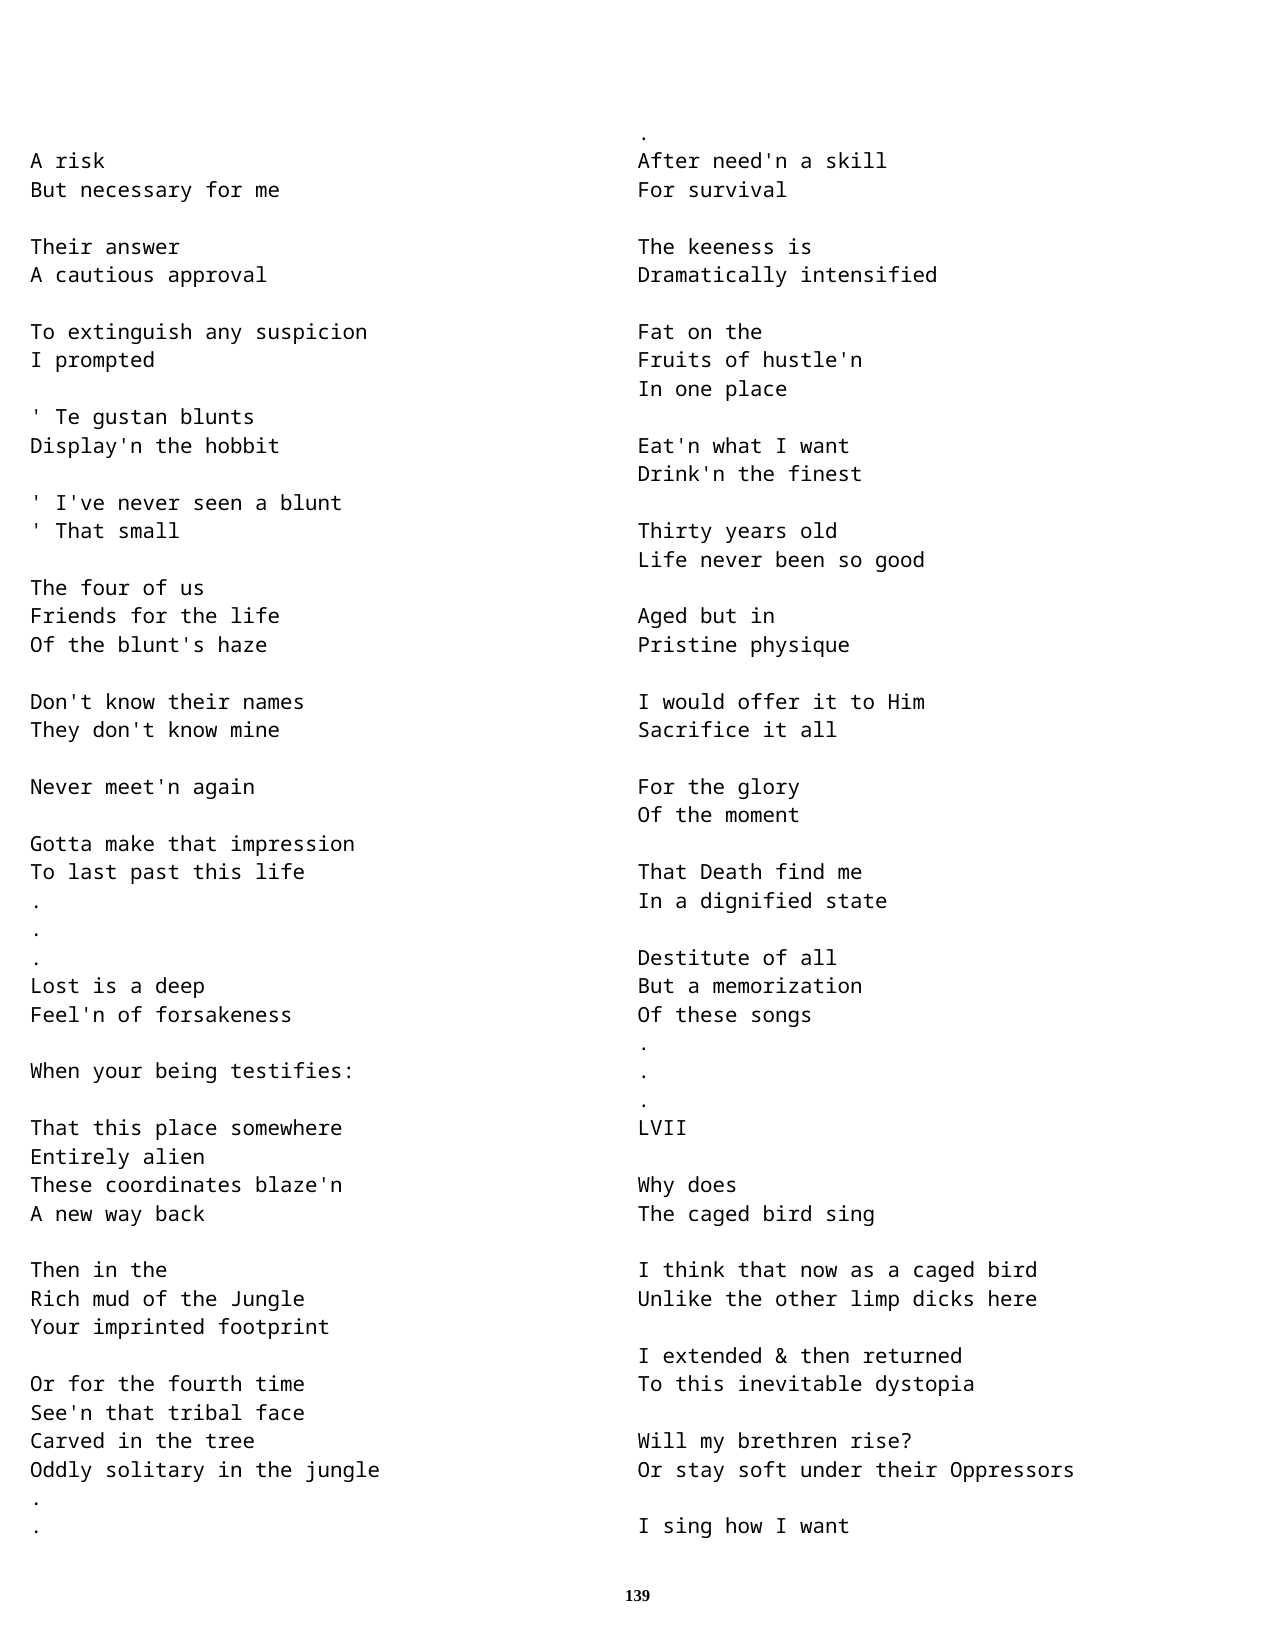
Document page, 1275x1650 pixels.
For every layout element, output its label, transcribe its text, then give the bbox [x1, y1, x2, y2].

text Or for the fourth time [30, 1369, 637, 1398]
text The keeness is [637, 232, 1245, 260]
text Why does [637, 1170, 1245, 1199]
text Oddly solitary in the jungle [30, 1455, 637, 1483]
text But necessary for me [30, 175, 637, 203]
text Rich mud of the Jungle [30, 1284, 637, 1312]
text Of these songs [637, 1000, 1245, 1028]
text Pristine physique [637, 630, 1245, 658]
text Drink'n the finest [637, 459, 1245, 488]
text When your being testifies: [30, 1057, 637, 1085]
text I would offer it to Him [637, 687, 1245, 715]
text ' That small [30, 516, 637, 545]
text See'n that tribal face [30, 1398, 637, 1426]
text Their answer [30, 232, 637, 260]
text . [30, 943, 637, 971]
text For survival [637, 175, 1245, 203]
text Sacrifice it all [637, 715, 1245, 744]
text But a memorization [637, 971, 1245, 1000]
text Fruits of hustle'n [637, 346, 1245, 374]
text . [30, 1483, 637, 1512]
text Eat'n what I want [637, 431, 1245, 459]
text In a dignified state [637, 886, 1245, 914]
text LVII [637, 1113, 1245, 1142]
text In one place [637, 374, 1245, 402]
text . [30, 1512, 637, 1540]
text Thirty years old [637, 516, 1245, 545]
text Will my brethren rise? [637, 1426, 1245, 1455]
text Fat on the [637, 317, 1245, 346]
text Friends for the life [30, 602, 637, 630]
text Gotta make that impression [30, 829, 637, 857]
text To last past this life [30, 857, 637, 886]
text Lost is a deep [30, 971, 637, 1000]
text Display'n the hobbit [30, 431, 637, 459]
text . [30, 914, 637, 943]
text I prompted [30, 346, 637, 374]
text Or stay soft under their Oppressors [637, 1455, 1245, 1483]
text To extinguish any suspicion [30, 317, 637, 346]
text That Death find me [637, 857, 1245, 886]
text I extended & then returned [637, 1341, 1245, 1369]
text Feel'n of forsakeness [30, 1000, 637, 1028]
text Destitute of all [637, 943, 1245, 971]
text Then in the [30, 1256, 637, 1284]
text For the glory [637, 772, 1245, 801]
text I think that now as a caged bird [637, 1256, 1245, 1284]
text These coordinates blaze'n [30, 1170, 637, 1199]
text Of the moment [637, 801, 1245, 829]
text Aged but in [637, 602, 1245, 630]
text . [637, 1085, 1245, 1113]
text . [637, 1028, 1245, 1057]
text They don't know mine [30, 715, 637, 744]
text After need'n a skill [637, 147, 1245, 175]
text A risk [30, 147, 637, 175]
text That this place somewhere [30, 1113, 637, 1142]
text To this inevitable dystopia [637, 1369, 1245, 1398]
text Never meet'n again [30, 772, 637, 801]
text Of the blunt's haze [30, 630, 637, 658]
text Life never been so good [637, 545, 1245, 573]
text ' Te gustan blunts [30, 402, 637, 431]
text Don't know their names [30, 687, 637, 715]
text Your imprinted footprint [30, 1312, 637, 1341]
text A new way back [30, 1199, 637, 1227]
text The four of us [30, 573, 637, 602]
text ' I've never seen a blunt [30, 488, 637, 516]
text I sing how I want [637, 1512, 1245, 1540]
text Dramatically intensified [637, 260, 1245, 289]
text . [637, 1057, 1245, 1085]
text The caged bird sing [637, 1199, 1245, 1227]
text Entirely alien [30, 1142, 637, 1170]
text A cautious approval [30, 260, 637, 289]
text . [30, 886, 637, 914]
text Unlike the other limp dicks here [637, 1284, 1245, 1312]
text Carved in the tree [30, 1426, 637, 1455]
text . [637, 118, 1245, 147]
